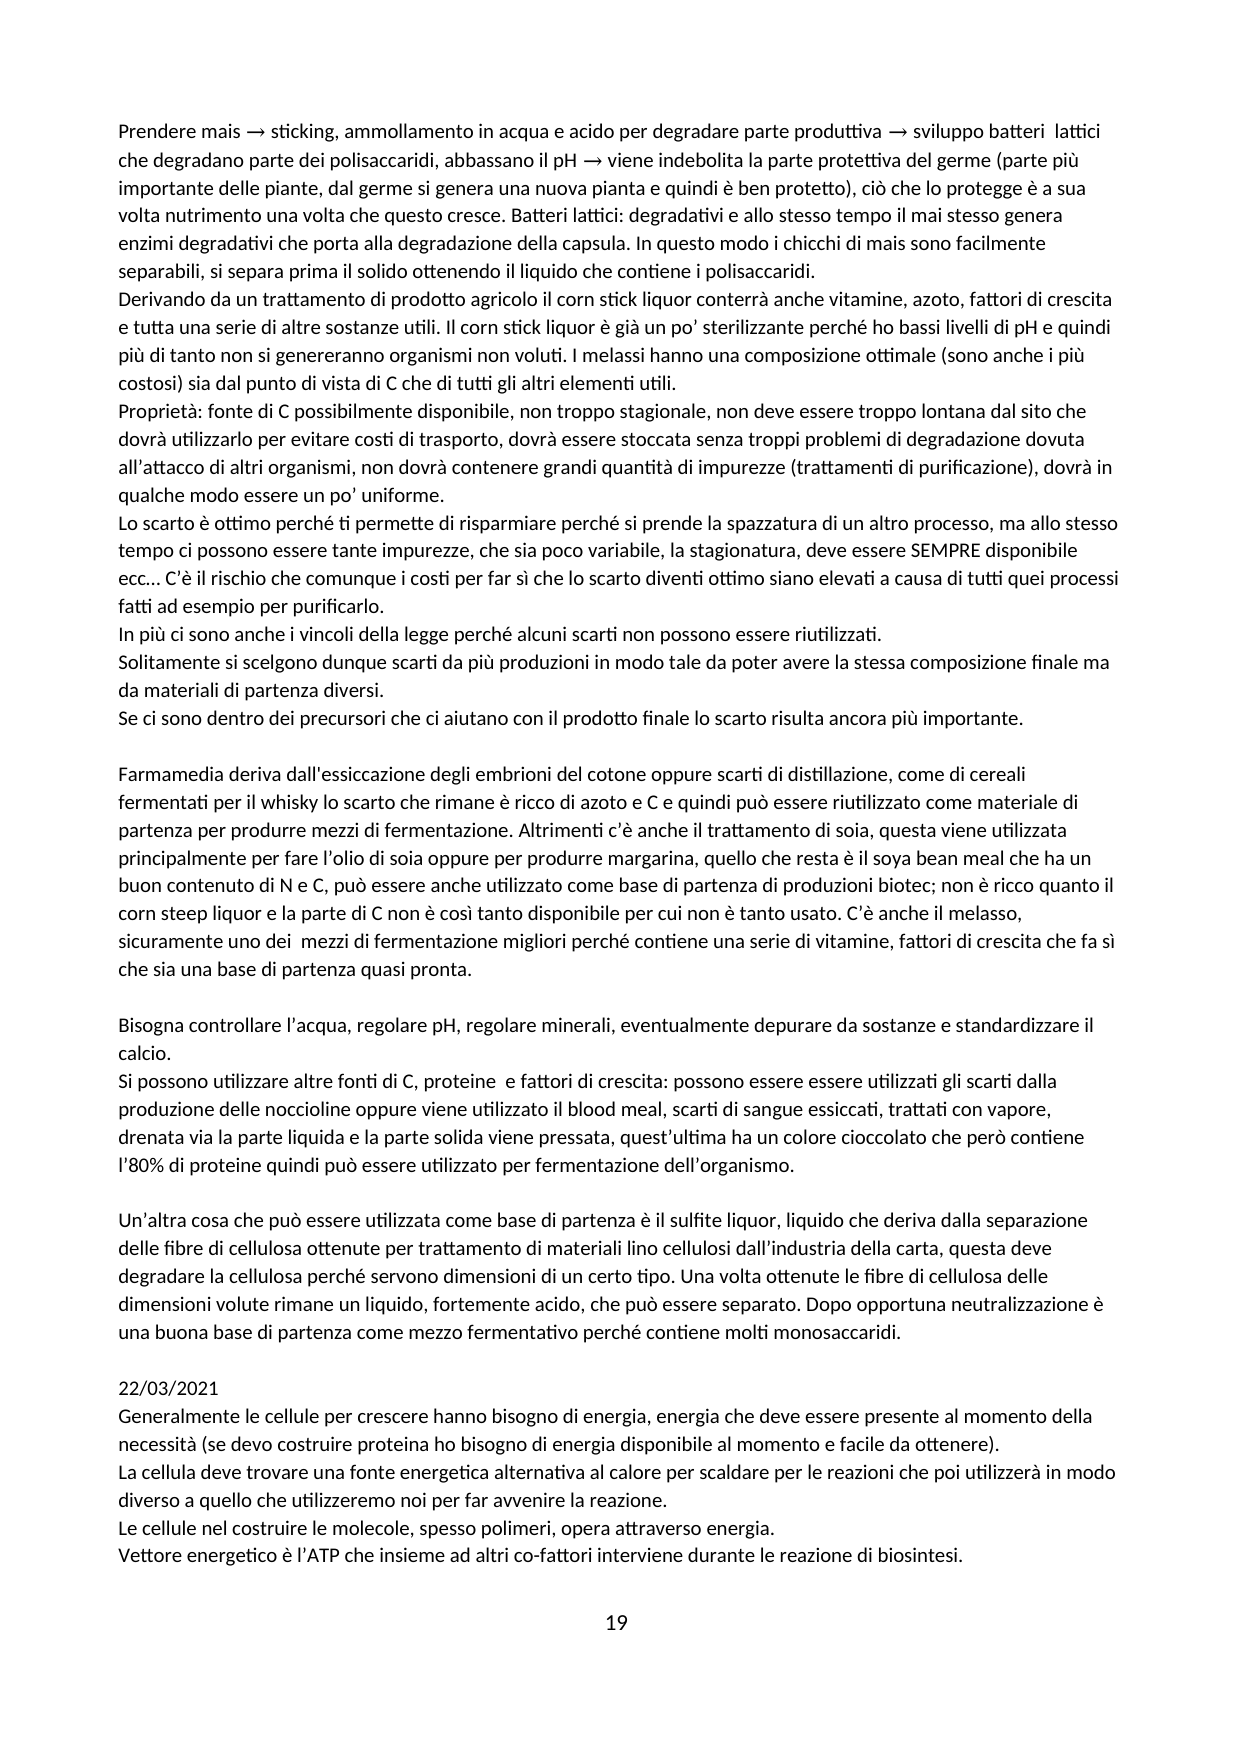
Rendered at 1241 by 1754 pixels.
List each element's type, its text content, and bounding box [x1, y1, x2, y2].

text Solitamente si scelgono dunque scarti da più produzioni in modo tale da poter avere la stessa composizione finale ma da materiali di partenza diversi. Se ci sono dentro dei precursori che ci aiutano con il prodotto finale lo scarto risulta ancora più importante. Farmamedia deriva dall'essiccazione degli embrioni del cotone oppure scarti di distillazione, come di cereali fermentati per il whisky lo scarto che rimane è ricco di azoto e C e quindi può essere riutilizzato come materiale di partenza per produrre mezzi di fermentazione. Altrimenti c’è anche il trattamento di soia, questa viene utilizzata principalmente per fare l’olio di soia oppure per produrre margarina, quello che resta è il soya bean meal che ha un buon contenuto di N e C, può essere anche utilizzato come base di partenza di produzioni biotec; non è ricco quanto il corn steep liquor e la parte di C non è così tanto disponibile per cui non è tanto usato. C’è anche il melasso, sicuramente uno dei mezzi di fermentazione migliori perché contiene una serie di vitamine, fattori di crescita che fa sì che sia una base di partenza quasi pronta. Bisogna controllare l’acqua, regolare pH, regolare minerali, eventualmente depurare da sostanze e standardizzare il calcio. Si possono utilizzare altre fonti di C, proteine e fattori di crescita: possono essere essere utilizzati gli scarti dalla produzione delle noccioline oppure viene utilizzato il blood meal, scarti di sangue essiccati, trattati con vapore, drenata via la parte liquida e la parte solida viene pressata, quest’ultima ha un colore cioccolato che però contiene l’80% di proteine quindi può essere utilizzato per fermentazione dell’organismo. Un’altra cosa che può essere utilizzata come base di partenza è il sulfite liquor, liquido che deriva dalla separazione delle fibre di cellulosa ottenute per trattamento di materiali lino cellulosi dall’industria della carta, questa deve degradare la cellulosa perché servono dimensioni di un certo tipo. Una volta ottenute le fibre di cellulosa delle dimensioni volute rimane un liquido, fortemente acido, che può essere separato. Dopo opportuna neutralizzazione è una buona base di partenza come mezzo fermentativo perché contiene molti monosaccaridi. 22/03/2021 Generalmente le cellule per crescere hanno bisogno di energia, energia che deve essere presente al momento della necessità (se devo costruire proteina ho bisogno di energia disponibile al momento e facile da ottenere). La cellula deve trovare una fonte energetica alternativa al calore per scaldare per le reazioni che poi utilizzerà in modo diverso a quello che utilizzeremo noi per far avvenire la reazione. Le cellule nel costruire le molecole, spesso polimeri, opera attraverso energia. Vettore energetico è l’ATP che insieme ad altri co-fattori interviene durante le reazione di biosintesi. [118, 649, 1122, 1568]
text Prendere mais → sticking, ammollamento in acqua e acido per degradare parte produttiva → sviluppo batteri lattici che degradano parte dei polisaccaridi, abbassano il pH → viene indebolita la parte protettiva del germe (parte più importante delle piante, dal germe si genera una nuova pianta e quindi è ben protetto), ciò che lo protegge è a sua volta nutrimento una volta che questo cresce. Batteri lattici: degradativi e allo stesso tempo il mai stesso genera enzimi degradativi che porta alla degradazione della capsula. In questo modo i chicchi di mais sono facilmente separabili, si separa prima il solido ottenendo il liquido che contiene i polisaccaridi. Derivando da un trattamento di prodotto agricolo il corn stick liquor conterrà anche vitamine, azoto, fattori di crescita e tutta una serie di altre sostanze utili. Il corn stick liquor è già un po’ sterilizzante perché ho bassi livelli di pH e quindi più di tanto non si genereranno organismi non voluti. I melassi hanno una composizione ottimale (sono anche i più costosi) sia dal punto di vista di C che di tutti gli altri elementi utili. Proprietà: fonte di C possibilmente disponibile, non troppo stagionale, non deve essere troppo lontana dal sito che dovrà utilizzarlo per evitare costi di trasporto, dovrà essere stoccata senza troppi problemi di degradazione dovuta all’attacco di altri organismi, non dovrà contenere grandi quantità di impurezze (trattamenti di purificazione), dovrà in qualche modo essere un po’ uniforme. Lo scarto è ottimo perché ti permette di risparmiare perché si prende la spazzatura di un altro processo, ma allo stesso tempo ci possono essere tante impurezze, che sia poco variabile, la stagionatura, deve essere SEMPRE disponibile ecc… C’è il rischio che comunque i costi per far sì che lo scarto diventi ottimo siano elevati a causa di tutti quei processi fatti ad esempio per purificarlo. In più ci sono anche i vincoli della legge perché alcuni scarti non possono essere riutilizzati. [118, 118, 1122, 647]
